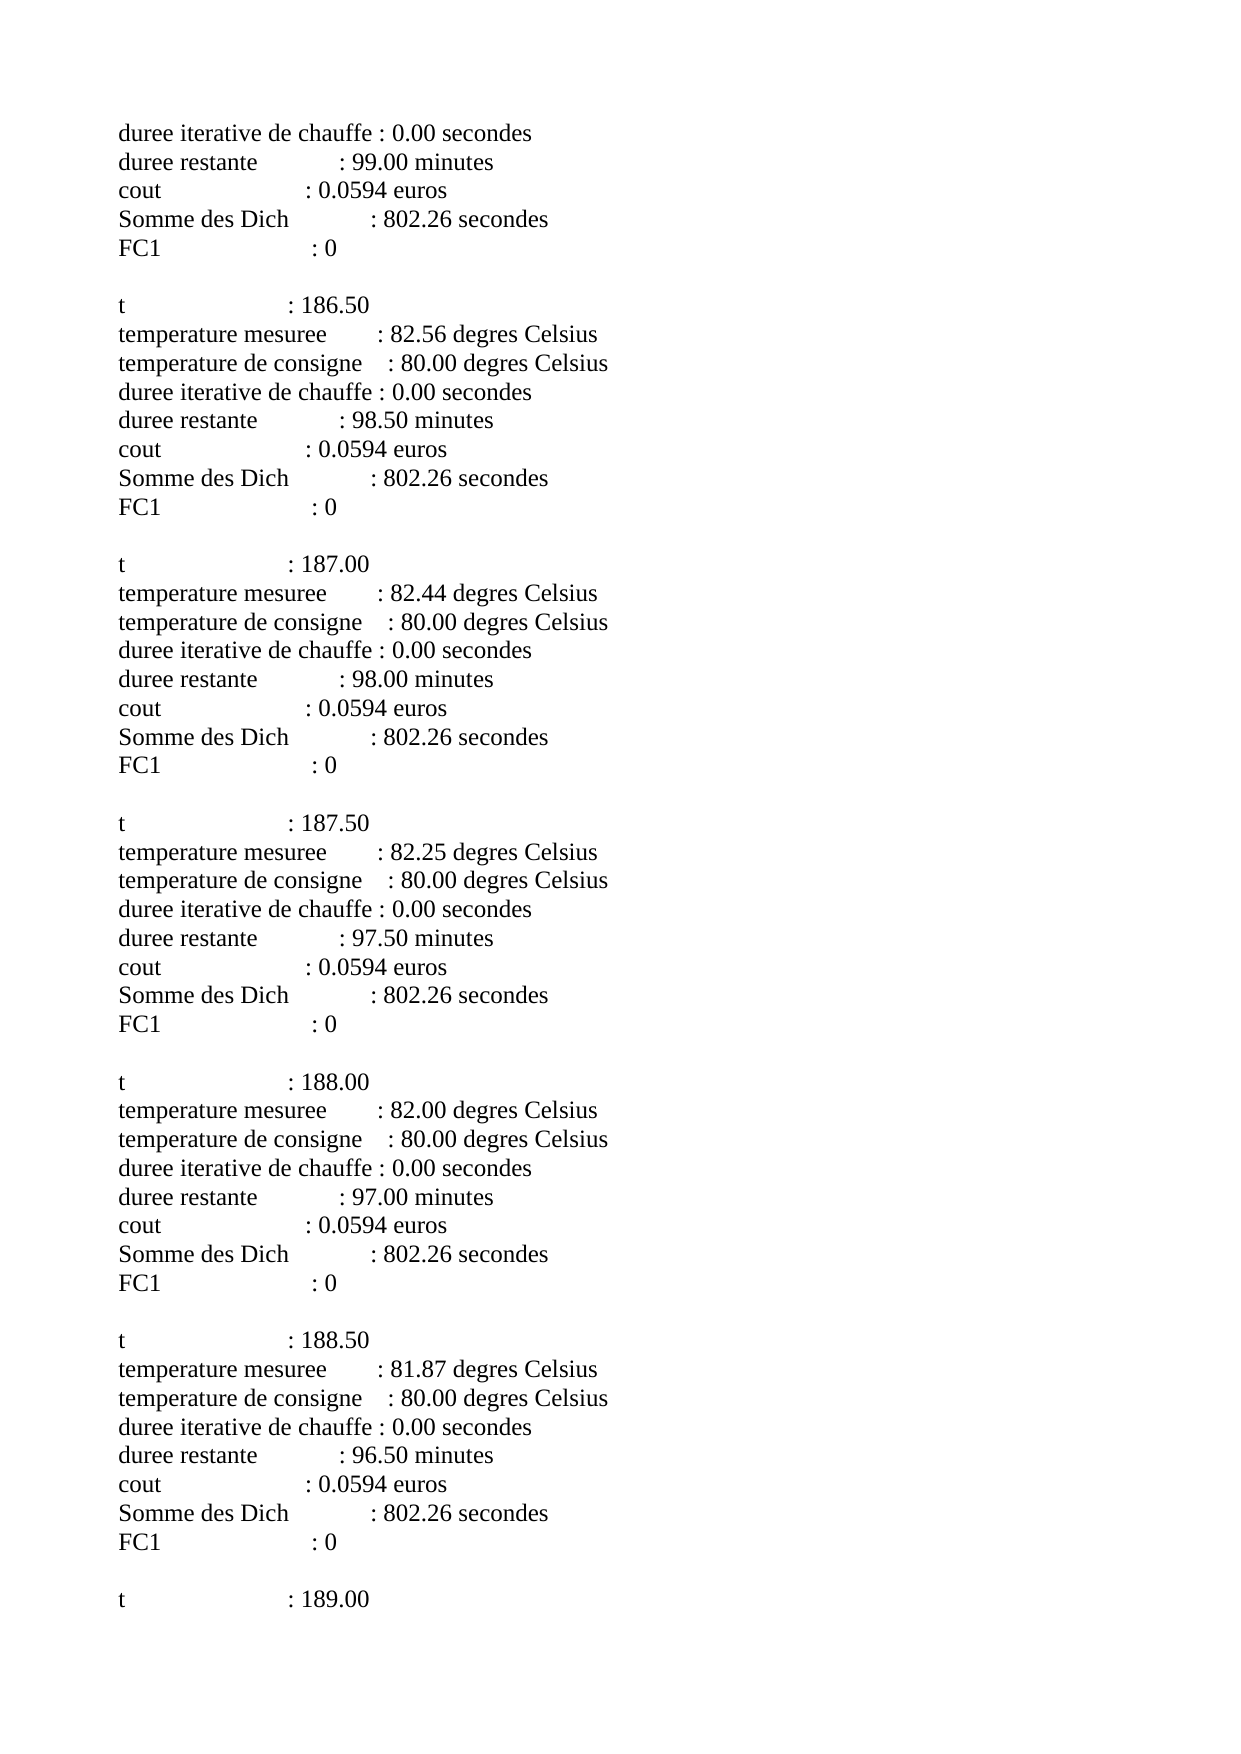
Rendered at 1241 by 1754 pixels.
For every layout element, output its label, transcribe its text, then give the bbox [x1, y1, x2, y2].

text temperature mesuree : 82.25 degres Celsius [118, 837, 1122, 866]
text t : 188.50 [118, 1326, 1122, 1354]
text duree restante : 99.00 minutes [118, 147, 1122, 176]
text Somme des Dich : 802.26 secondes [118, 981, 1122, 1009]
text FC1 : 0 [118, 1268, 1122, 1297]
text t : 187.00 [118, 549, 1122, 578]
text temperature de consigne : 80.00 degres Celsius [118, 607, 1122, 636]
text duree restante : 96.50 minutes [118, 1441, 1122, 1469]
text duree iterative de chauffe : 0.00 secondes [118, 894, 1122, 923]
text cout : 0.0594 euros [118, 176, 1122, 204]
text t : 187.50 [118, 808, 1122, 837]
text duree restante : 97.00 minutes [118, 1182, 1122, 1211]
text temperature mesuree : 82.00 degres Celsius [118, 1096, 1122, 1124]
text FC1 : 0 [118, 1527, 1122, 1556]
text Somme des Dich : 802.26 secondes [118, 204, 1122, 233]
text Somme des Dich : 802.26 secondes [118, 722, 1122, 751]
text Somme des Dich : 802.26 secondes [118, 1239, 1122, 1268]
text Somme des Dich : 802.26 secondes [118, 1498, 1122, 1527]
text FC1 : 0 [118, 492, 1122, 521]
text temperature mesuree : 82.44 degres Celsius [118, 578, 1122, 607]
text temperature de consigne : 80.00 degres Celsius [118, 1383, 1122, 1412]
text duree iterative de chauffe : 0.00 secondes [118, 118, 1122, 147]
text duree restante : 97.50 minutes [118, 923, 1122, 952]
text duree iterative de chauffe : 0.00 secondes [118, 636, 1122, 664]
text duree iterative de chauffe : 0.00 secondes [118, 377, 1122, 406]
text duree restante : 98.50 minutes [118, 406, 1122, 434]
text temperature mesuree : 82.56 degres Celsius [118, 319, 1122, 348]
text cout : 0.0594 euros [118, 693, 1122, 722]
text FC1 : 0 [118, 233, 1122, 262]
text t : 188.00 [118, 1067, 1122, 1096]
text temperature de consigne : 80.00 degres Celsius [118, 866, 1122, 894]
text Somme des Dich : 802.26 secondes [118, 463, 1122, 492]
text duree iterative de chauffe : 0.00 secondes [118, 1153, 1122, 1182]
text cout : 0.0594 euros [118, 1211, 1122, 1239]
text cout : 0.0594 euros [118, 434, 1122, 463]
text temperature de consigne : 80.00 degres Celsius [118, 1124, 1122, 1153]
text temperature mesuree : 81.87 degres Celsius [118, 1354, 1122, 1383]
text duree restante : 98.00 minutes [118, 664, 1122, 693]
text temperature de consigne : 80.00 degres Celsius [118, 348, 1122, 377]
text FC1 : 0 [118, 751, 1122, 779]
text cout : 0.0594 euros [118, 952, 1122, 981]
text duree iterative de chauffe : 0.00 secondes [118, 1412, 1122, 1441]
text t : 186.50 [118, 291, 1122, 319]
text FC1 : 0 [118, 1009, 1122, 1038]
text t : 189.00 [118, 1584, 1122, 1613]
text cout : 0.0594 euros [118, 1469, 1122, 1498]
